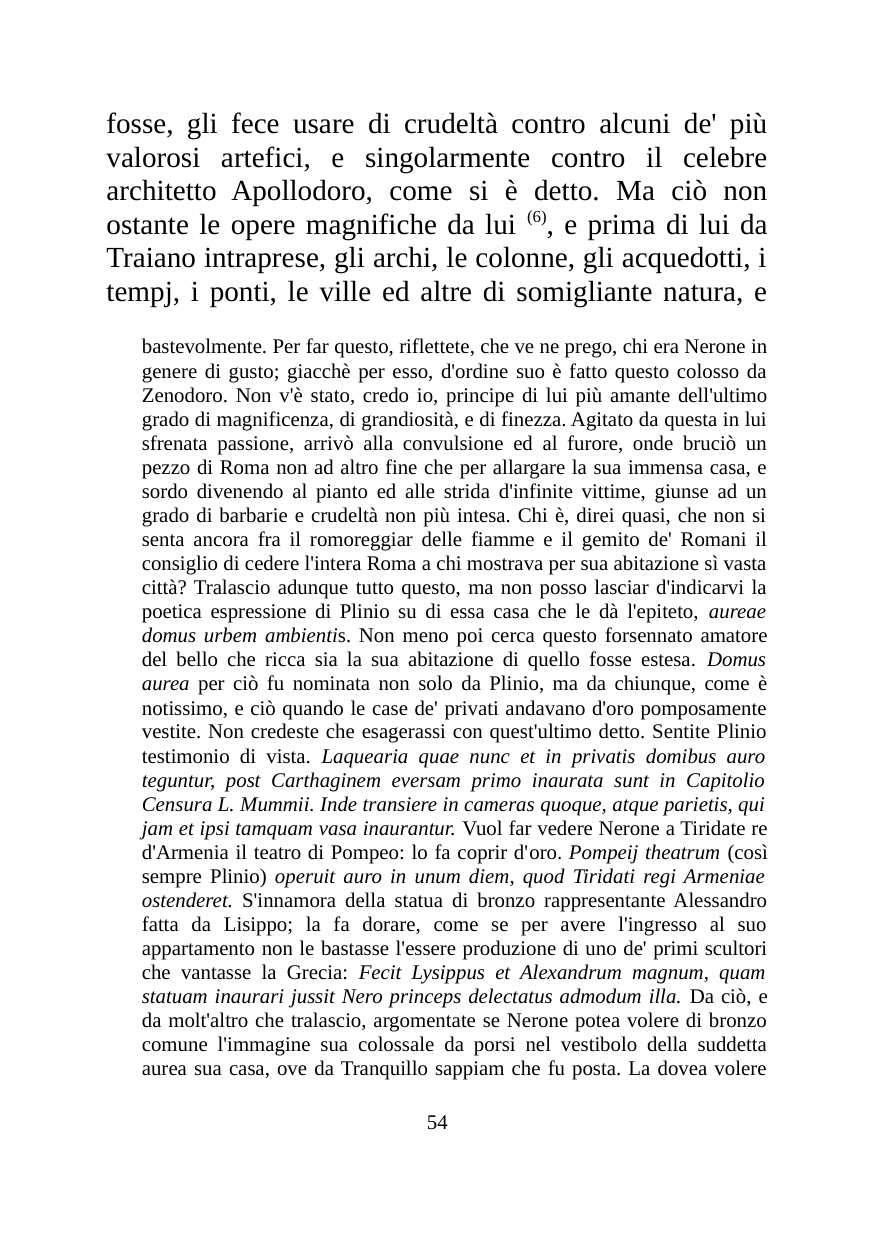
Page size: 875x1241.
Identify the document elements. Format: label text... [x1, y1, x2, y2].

text fosse, gli fece usare di crudeltà contro alcuni de' più valorosi artefici, e singolarmente contro il celebre architetto Apollodoro, come si è detto. Ma ciò non ostante le opere magnifiche da lui (), e prima di lui da Traiano intraprese, gli archi, le colonne, gli acquedotti, i tempj, i ponti, le ville ed altre di somigliante natura, e [106, 106, 768, 307]
text bastevolmente. Per far questo, riflettete, che ve ne prego, chi era Nerone in genere di gusto; giacchè per esso, d'ordine suo è fatto questo colosso da Zenodoro. Non v'è stato, credo io, principe di lui più amante dell'ultimo grado di magnificenza, di grandiosità, e di finezza. Agitato da questa in lui sfrenata passione, arrivò alla convulsione ed al furore, onde bruciò un pezzo di Roma non ad altro fine che per allargare la sua immensa casa, e sordo divenendo al pianto ed alle strida d'infinite vittime, giunse ad un grado di barbarie e crudeltà non più intesa. Chi è, direi quasi, che non si senta ancora fra il romoreggiar delle fiamme e il gemito de' Romani il consiglio di cedere l'intera Roma a chi mostrava per sua abitazione sì vasta città? Tralascio adunque tutto questo, ma non posso lasciar d'indicarvi la poetica espressione di Plinio su di essa casa che le dà l'epiteto, aureae domus urbem ambientis. Non meno poi cerca questo forsennato amatore del bello che ricca sia la sua abitazione di quello fosse estesa. Domus aurea per ciò fu nominata non solo da Plinio, ma da chiunque, come è notissimo, e ciò quando le case de' privati andavano d'oro pomposamente vestite. Non credeste che esagerassi con quest'ultimo detto. Sentite Plinio testimonio di vista. Laquearia quae nunc et in privatis domibus auro teguntur, post Carthaginem eversam primo inaurata sunt in Capitolio Censura L. Mummii. Inde transiere in cameras quoque, atque parietis, qui jam et ipsi tamquam vasa inaurantur. Vuol far vedere Nerone a Tiridate re d'Armenia il teatro di Pompeo: lo fa coprir d'oro. Pompeij theatrum (così sempre Plinio) operuit auro in unum diem, quod Tiridati regi Armeniae ostenderet. S'innamora della statua di bronzo rappresentante Alessandro fatta da Lisippo; la fa dorare, come se per avere l'ingresso al suo appartamento non le bastasse l'essere produzione di uno de' primi scultori che vantasse la Grecia: Fecit Lysippus et Alexandrum magnum, quam statuam inaurari jussit Nero princeps delectatus admodum illa. Da ciò, e da molt'altro che tralascio, argomentate se Nerone potea volere di bronzo comune l'immagine sua colossale da porsi nel vestibolo della suddetta aurea sua casa, ove da Tranquillo sappiam che fu posta. La dovea volere [106, 334, 768, 1080]
